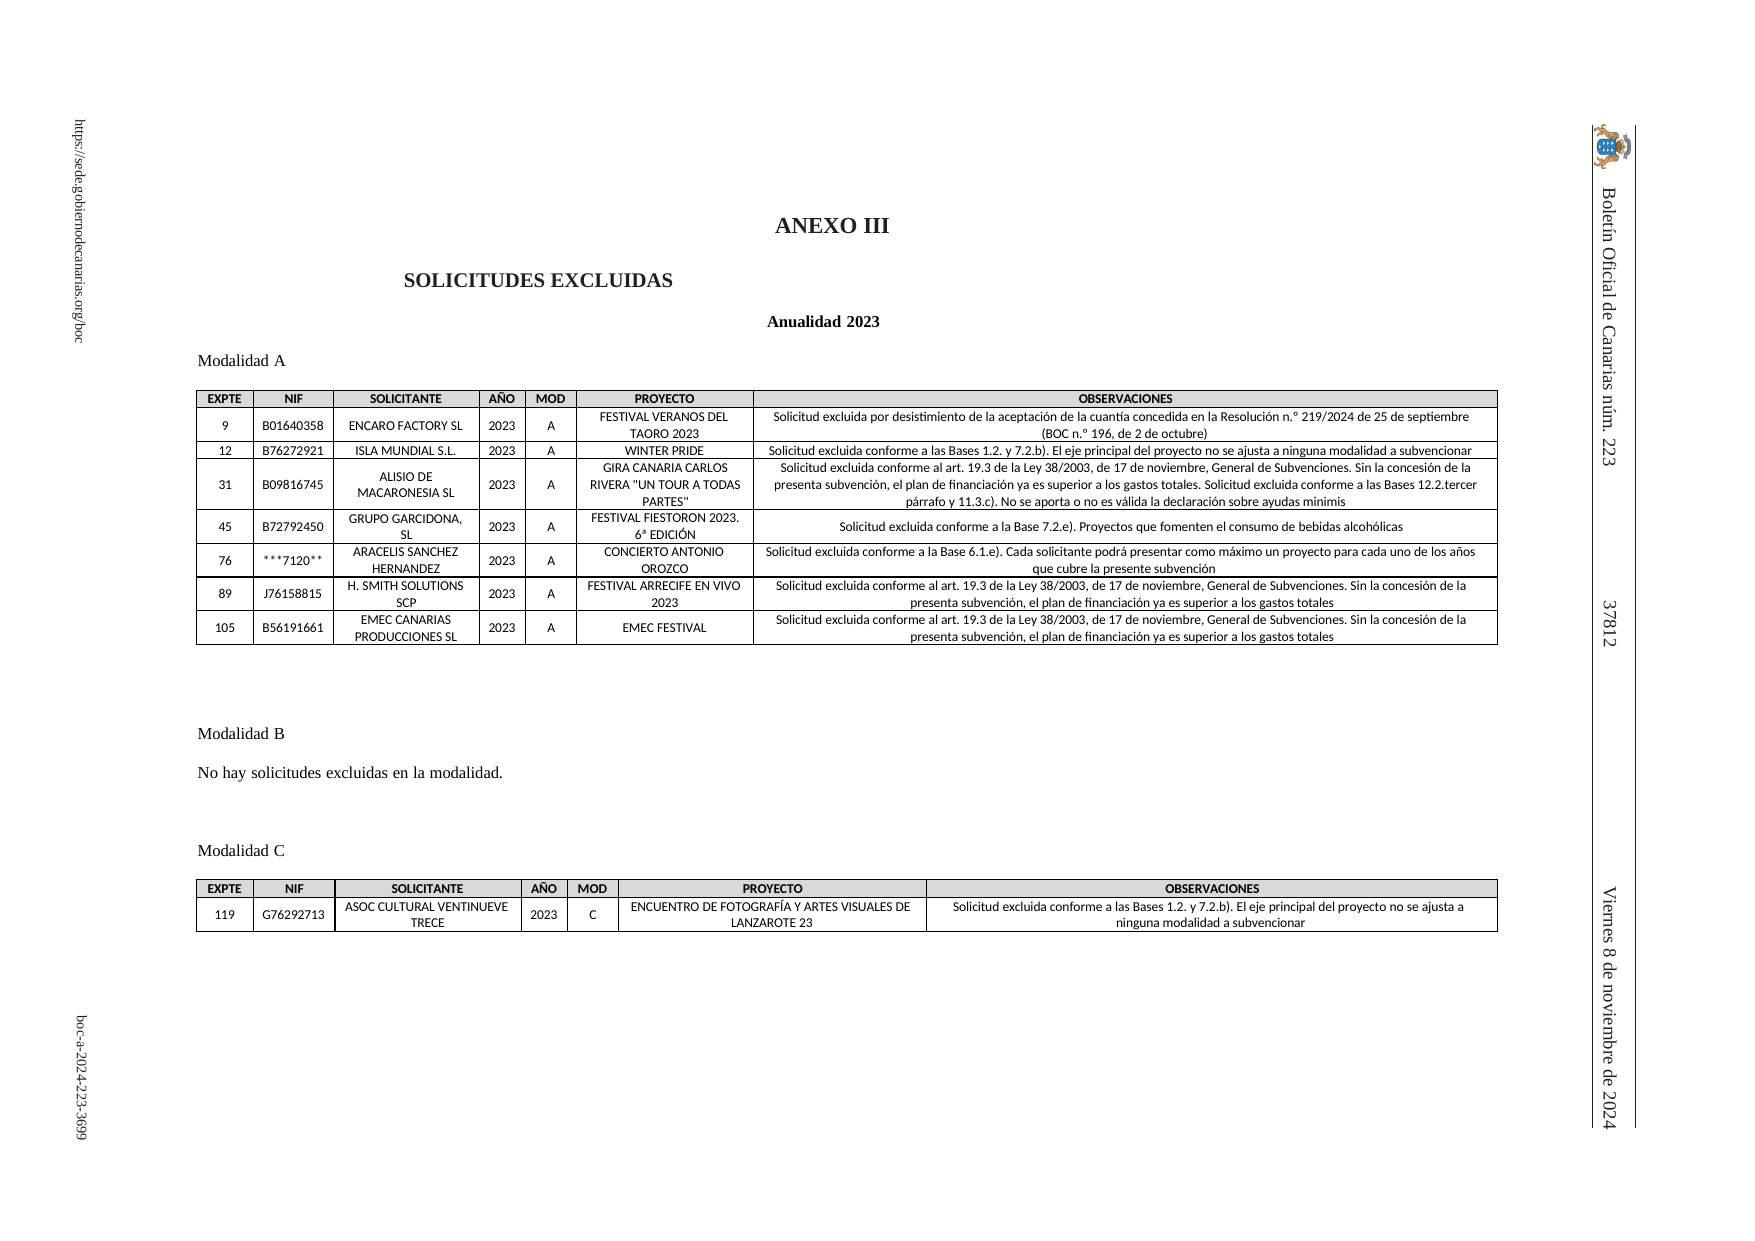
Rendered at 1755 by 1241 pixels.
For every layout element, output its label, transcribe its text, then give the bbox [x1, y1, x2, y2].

table_cell 89 [197, 578, 253, 610]
table_cell Solicitud excluida conforme al art. 19.3 de la Ley 38/2003, de 17 de noviembre, General de Subvenciones. Sin la concesión de la presenta subvención, el plan de financiación ya es superior a los gastos totales [754, 611, 1497, 644]
table_header OBSERVACIONES [754, 391, 1497, 407]
table_header MOD [526, 391, 576, 407]
table_cell 2023 [480, 510, 525, 542]
table_header AÑO [480, 391, 525, 407]
table_header NIF [254, 391, 333, 407]
table_cell G76292713 [254, 898, 334, 931]
table_cell EMEC FESTIVAL [577, 611, 753, 644]
text [1636, 841, 1648, 860]
table_cell B01640358 [254, 408, 333, 441]
text 37812 [1600, 601, 1621, 649]
table_cell Solicitud excluida conforme a la Base 6.1.e). Cada solicitante podrá presentar como máximo un proyecto para cada uno de los años que cubre la presente subvención [754, 544, 1497, 576]
subtitle SOLICITUDES EXCLUIDAS [106, 268, 970, 292]
table_cell 45 [197, 510, 253, 542]
text [1636, 351, 1648, 370]
subtitle [1620, 212, 1635, 238]
table_cell 12 [197, 442, 253, 458]
table_cell 76 [197, 544, 253, 576]
text Boletín Oficial de Canarias núm. 223 [1599, 187, 1620, 468]
subtitle [1636, 212, 1648, 238]
table_cell A [526, 408, 576, 441]
table_cell 2023 [480, 544, 525, 576]
table_cell WINTER PRIDE [577, 442, 753, 458]
table_cell B09816745 [254, 459, 333, 509]
table_cell Solicitud excluida conforme a la Base 7.2.e). Proyectos que fomenten el consumo de bebidas alcohólicas [754, 510, 1497, 542]
table_cell ASOC CULTURAL VENTINUEVE TRECE [336, 898, 521, 931]
table_header MOD [568, 880, 618, 897]
table_header EXPTE [197, 880, 253, 897]
table_cell 2023 [480, 578, 525, 610]
table_cell EMEC CANARIAS PRODUCCIONES SL [334, 611, 479, 644]
table_cell 9 [197, 408, 253, 441]
table_cell GIRA CANARIA CARLOS RIVERA "UN TOUR A TODAS PARTES" [577, 459, 753, 509]
table_cell J76158815 [254, 578, 333, 610]
table_cell FESTIVAL VERANOS DEL TAORO 2023 [577, 408, 753, 441]
table_cell Solicitud excluida conforme a las Bases 1.2. y 7.2.b). El eje principal del proyecto no se ajusta a ninguna modalidad a subvencionar [927, 898, 1497, 931]
table_cell ENCUENTRO DE FOTOGRAFÍA Y ARTES VISUALES DE LANZAROTE 23 [619, 898, 926, 931]
table_cell A [526, 578, 576, 610]
table_cell A [526, 611, 576, 644]
table_cell ALISIO DE MACARONESIA SL [334, 459, 479, 509]
table_cell 105 [197, 611, 253, 644]
table_header PROYECTO [619, 880, 926, 897]
table_cell 2023 [522, 898, 567, 931]
table_cell B56191661 [254, 611, 333, 644]
table_cell ***7120** [254, 544, 333, 576]
table_header SOLICITANTE [334, 391, 479, 407]
table_header PROYECTO [577, 391, 753, 407]
table_cell 31 [197, 459, 253, 509]
table_cell 119 [197, 898, 253, 931]
table_cell ISLA MUNDIAL S.L. [334, 442, 479, 458]
table_cell A [526, 442, 576, 458]
table_header EXPTE [197, 391, 253, 407]
text Anualidad 2023 [656, 312, 990, 331]
table_header OBSERVACIONES [927, 880, 1497, 897]
text boc-a-2024-223-3699 [74, 1016, 91, 1145]
text No hay solicitudes excluidas en la modalidad. [197, 762, 1592, 782]
table_header NIF [254, 880, 334, 897]
table_cell ENCARO FACTORY SL [334, 408, 479, 441]
table_cell Solicitud excluida conforme a las Bases 1.2. y 7.2.b). El eje principal del proyecto no se ajusta a ninguna modalidad a subvencionar [754, 442, 1497, 458]
table_cell Solicitud excluida conforme al art. 19.3 de la Ley 38/2003, de 17 de noviembre, General de Subvenciones. Sin la concesión de la presenta subvención, el plan de financiación ya es superior a los gastos totales [754, 578, 1497, 610]
text [1636, 723, 1648, 743]
table_cell FESTIVAL FIESTORON 2023. 6ª EDICIÓN [577, 510, 753, 542]
table_header SOLICITANTE [336, 880, 521, 897]
table_cell CONCIERTO ANTONIO OROZCO [577, 544, 753, 576]
table_cell ARACELIS SANCHEZ HERNANDEZ [334, 544, 479, 576]
text [1598, 598, 1621, 649]
text [1620, 351, 1635, 370]
table_header AÑO [522, 880, 567, 897]
table_cell FESTIVAL ARRECIFE EN VIVO 2023 [577, 578, 753, 610]
table_cell Solicitud excluida por desistimiento de la aceptación de la cuantía concedida en la Resolución n.º 219/2024 de 25 de septiembre (BOC n.º 196, de 2 de octubre) [754, 408, 1497, 441]
text Modalidad C [197, 841, 1592, 860]
table_cell B72792450 [254, 510, 333, 542]
text Modalidad A [197, 351, 1592, 370]
text [1593, 723, 1635, 743]
table_cell A [526, 544, 576, 576]
subtitle ANEXO III [697, 212, 1592, 238]
table_cell Solicitud excluida conforme al art. 19.3 de la Ley 38/2003, de 17 de noviembre, General de Subvenciones. Sin la concesión de la presenta subvención, el plan de financiación ya es superior a los gastos totales. Solicitud excluida conforme a las Bases 12.2.tercer párrafo y 11.3.c). No se aporta o no es válida la declaración sobre ayudas minimis [754, 459, 1497, 509]
table_cell 2023 [480, 459, 525, 509]
table_cell A [526, 459, 576, 509]
table_cell C [568, 898, 618, 931]
text https://sede.gobiernodecanarias.org/boc [72, 119, 89, 353]
table_cell H. SMITH SOLUTIONS SCP [334, 578, 479, 610]
table_cell GRUPO GARCIDONA, SL [334, 510, 479, 542]
table_cell B76272921 [254, 442, 333, 458]
table_cell A [526, 510, 576, 542]
table_cell 2023 [480, 408, 525, 441]
table_cell 2023 [480, 611, 525, 644]
subtitle [1593, 185, 1620, 468]
text Modalidad B [197, 723, 1592, 743]
text [1593, 841, 1635, 860]
text Viernes 8 de noviembre de 2024 [1600, 886, 1621, 1131]
table_cell 2023 [480, 442, 525, 458]
